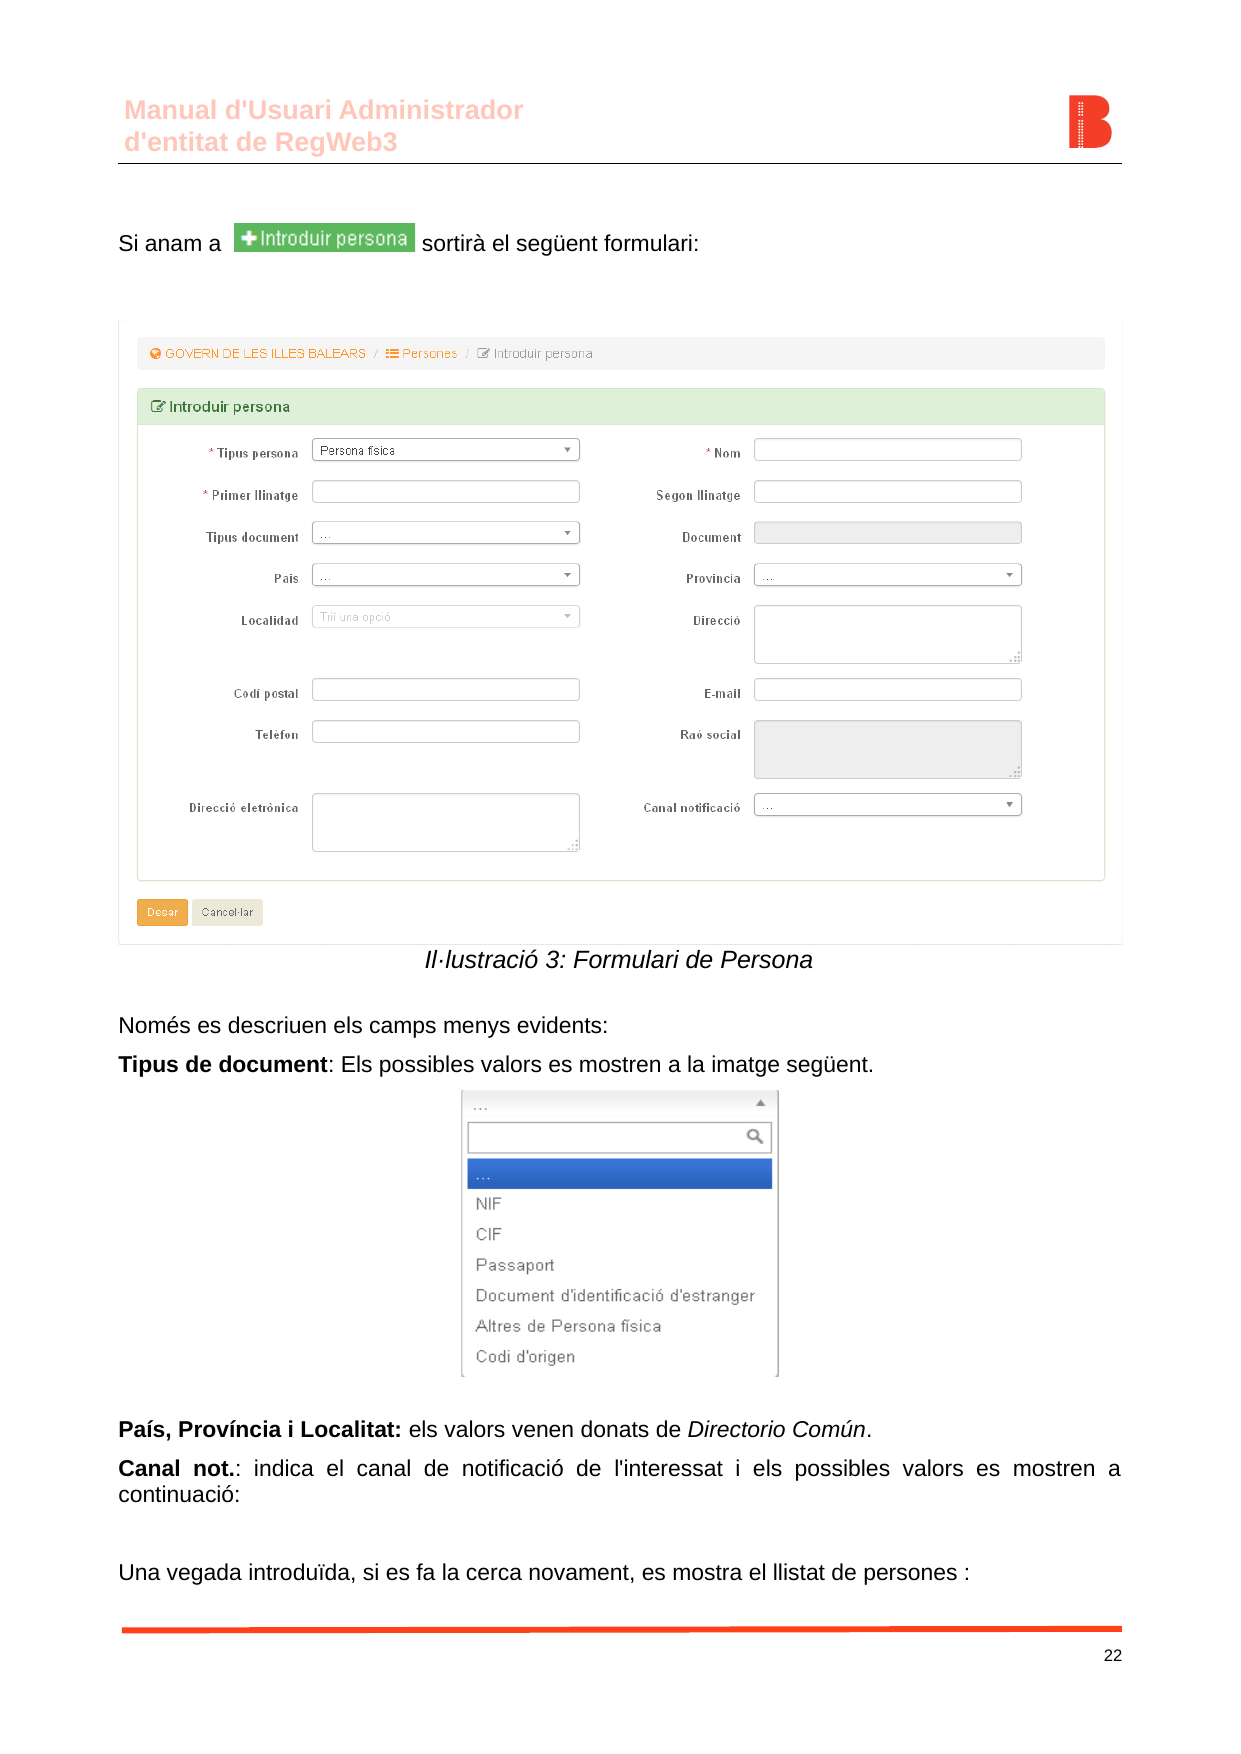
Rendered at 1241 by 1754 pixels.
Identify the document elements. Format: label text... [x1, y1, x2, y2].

picture [1063, 94, 1117, 150]
picture [234, 223, 416, 252]
text Canal not.: indica el canal de notificació de l'interessat i els possibles valors es mostren a continuació: [118, 1455, 1122, 1507]
picture [118, 320, 1123, 945]
text País, Província i Localitat: els valors venen donats de Directorio Común. [118, 1416, 1122, 1442]
text Il·lustració 3: Formulari de Persona [118, 945, 1122, 973]
text Només es descriuen els camps menys evidents: [118, 1012, 1122, 1038]
picture [461, 1090, 779, 1377]
text Tipus de document: Els possibles valors es mostren a la imatge següent. [118, 1051, 1122, 1077]
text Una vegada introduïda, si es fa la cerca novament, es mostra el llistat de persones : [118, 1559, 1122, 1585]
text Si anam a sortirà el següent formulari: [118, 223, 1122, 256]
